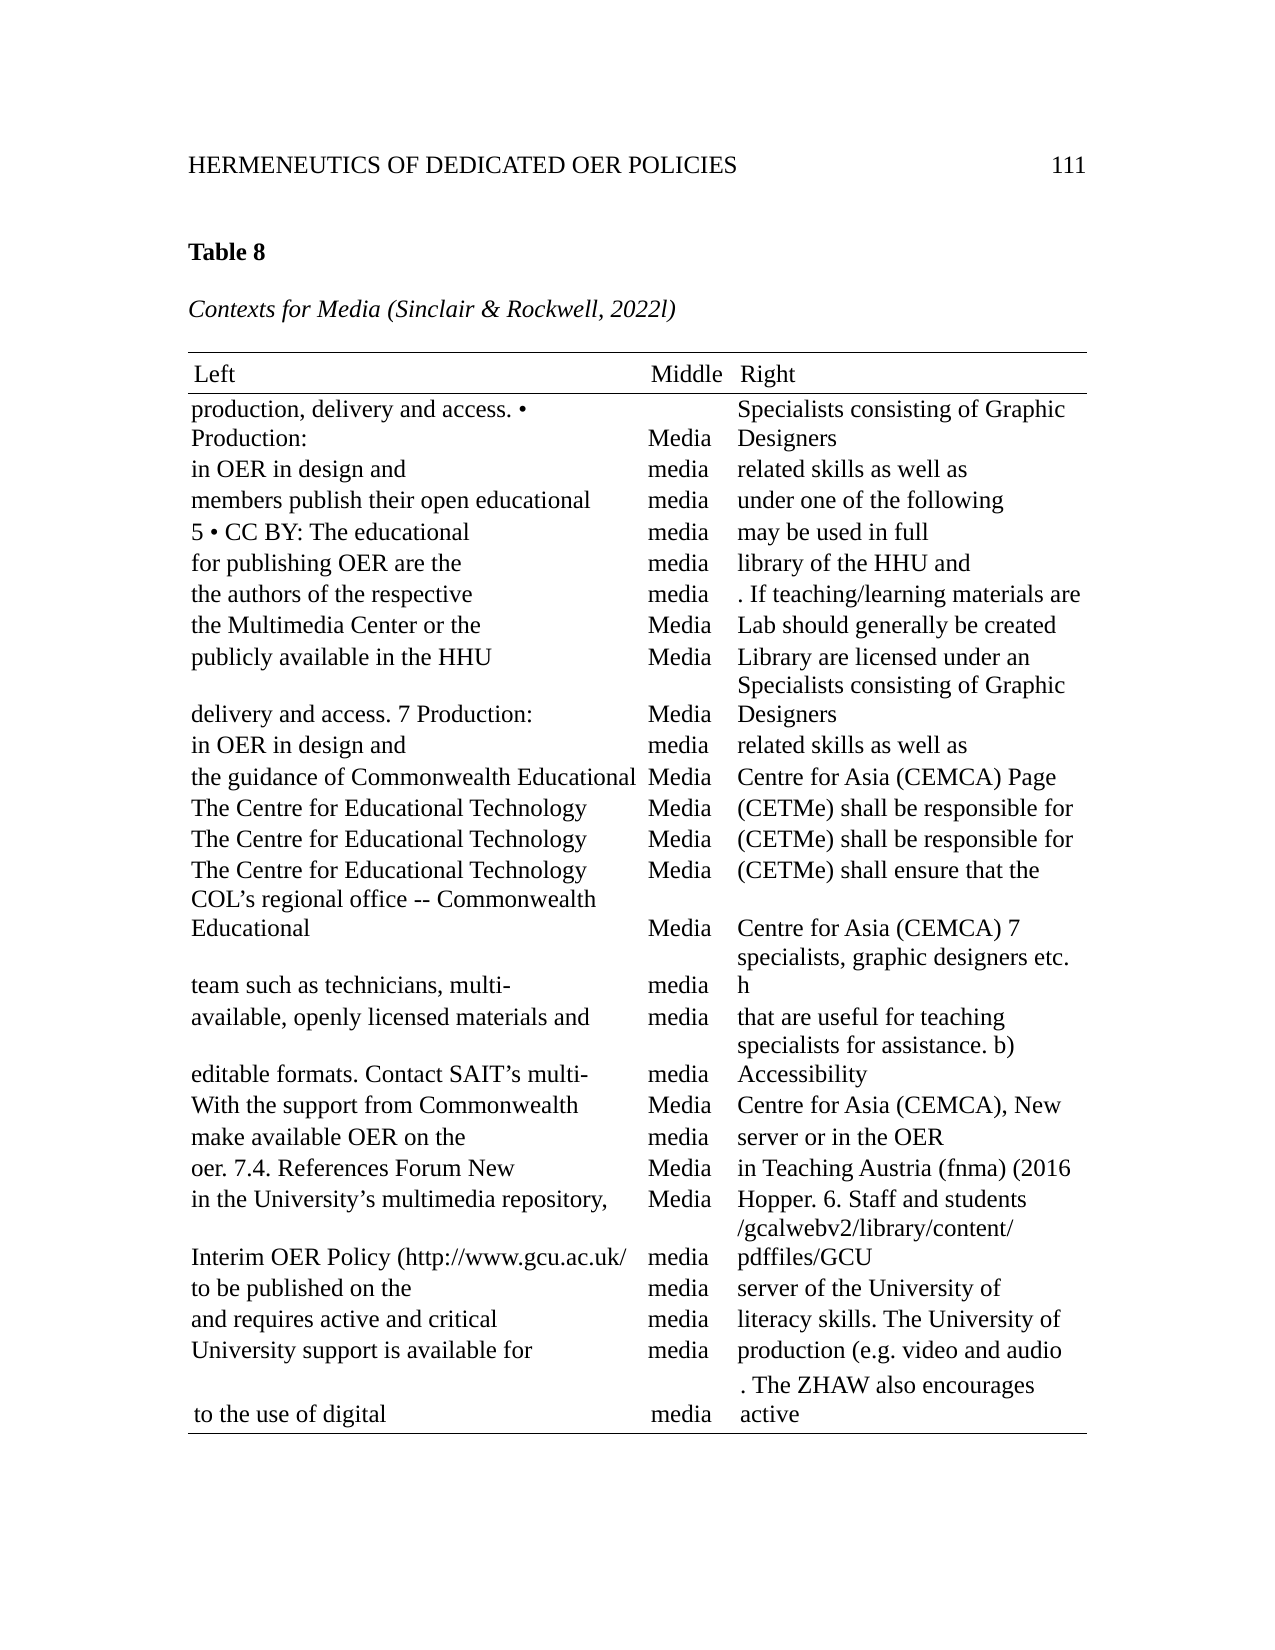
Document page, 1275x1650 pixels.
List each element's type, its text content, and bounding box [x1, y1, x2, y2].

table_cell media [645, 1333, 734, 1364]
table_cell that are useful for teaching [734, 999, 1087, 1030]
table_cell . If teaching/learning materials are [734, 577, 1087, 608]
table_cell media [645, 728, 734, 759]
table_cell in Teaching Austria (fnma) (2016 [734, 1150, 1087, 1182]
table_cell media [645, 483, 734, 514]
table_cell Media [645, 1088, 734, 1119]
table_cell production (e.g. video and audio [734, 1333, 1087, 1364]
table_cell COL’s regional office -- Commonwealth Educational [188, 884, 645, 942]
text Table 8 Contexts for Media (Sinclair & Rockwell, 2022l) [188, 237, 1087, 323]
table_cell available, openly licensed materials and [188, 999, 645, 1030]
table_cell Media [645, 394, 734, 452]
table_cell The Centre for Educational Technology [188, 853, 645, 884]
table_cell related skills as well as [734, 728, 1087, 759]
table_cell Interim OER Policy (http://www.gcu.ac.uk/ [188, 1213, 645, 1270]
table_cell members publish their open educational [188, 483, 645, 514]
table_cell media [645, 1119, 734, 1150]
table_cell literacy skills. The University of [734, 1302, 1087, 1333]
table_cell /gcalwebv2/library/content/pdffiles/GCU [734, 1213, 1087, 1270]
table_cell Media [645, 853, 734, 884]
table_header Middle [645, 353, 734, 393]
table_cell server or in the OER [734, 1119, 1087, 1150]
table_cell and requires active and critical [188, 1302, 645, 1333]
table_header Left [188, 353, 645, 393]
table_cell Media [645, 670, 734, 728]
table_cell Media [645, 639, 734, 670]
table_cell oer. 7.4. References Forum New [188, 1150, 645, 1182]
table_cell Centre for Asia (CEMCA) Page [734, 759, 1087, 790]
table_cell Media [645, 884, 734, 942]
table_cell Centre for Asia (CEMCA), New [734, 1088, 1087, 1119]
table_header Right [734, 353, 1087, 393]
table_cell . The ZHAW also encourages active [734, 1364, 1087, 1433]
table_cell in OER in design and [188, 728, 645, 759]
table_cell Hopper. 6. Staff and students [734, 1182, 1087, 1213]
table_cell media [645, 1364, 734, 1433]
table_cell With the support from Commonwealth [188, 1088, 645, 1119]
table_cell Media [645, 790, 734, 822]
table_cell to the use of digital [188, 1364, 645, 1433]
table_cell specialists, graphic designers etc. h [734, 942, 1087, 999]
table_cell Lab should generally be created [734, 608, 1087, 639]
table_cell Media [645, 1150, 734, 1182]
table_cell media [645, 1213, 734, 1270]
table_cell media [645, 1302, 734, 1333]
table_cell Library are licensed under an [734, 639, 1087, 670]
table_cell editable formats. Contact SAIT’s multi- [188, 1030, 645, 1088]
table_cell server of the University of [734, 1270, 1087, 1302]
table_cell Media [645, 759, 734, 790]
table_cell in the University’s multimedia repository, [188, 1182, 645, 1213]
table_cell Media [645, 822, 734, 853]
table_cell media [645, 545, 734, 577]
table_cell specialists for assistance. b) Accessibility [734, 1030, 1087, 1088]
table_cell The Centre for Educational Technology [188, 822, 645, 853]
table_cell University support is available for [188, 1333, 645, 1364]
table_cell team such as technicians, multi- [188, 942, 645, 999]
table_cell the guidance of Commonwealth Educational [188, 759, 645, 790]
table_cell Specialists consisting of Graphic Designers [734, 670, 1087, 728]
table_cell make available OER on the [188, 1119, 645, 1150]
table_cell for publishing OER are the [188, 545, 645, 577]
table_cell media [645, 452, 734, 483]
table_cell media [645, 942, 734, 999]
table_cell (CETMe) shall be responsible for [734, 822, 1087, 853]
table_cell library of the HHU and [734, 545, 1087, 577]
table_cell production, delivery and access. • Production: [188, 394, 645, 452]
table_cell under one of the following [734, 483, 1087, 514]
table_cell may be used in full [734, 514, 1087, 545]
table_cell delivery and access. 7 Production: [188, 670, 645, 728]
table_cell Media [645, 1182, 734, 1213]
table_cell 5 • CC BY: The educational [188, 514, 645, 545]
table_cell media [645, 514, 734, 545]
table_cell (CETMe) shall be responsible for [734, 790, 1087, 822]
table_cell the Multimedia Center or the [188, 608, 645, 639]
table_cell Centre for Asia (CEMCA) 7 [734, 884, 1087, 942]
table_cell to be published on the [188, 1270, 645, 1302]
table_cell media [645, 1270, 734, 1302]
table_cell in OER in design and [188, 452, 645, 483]
table_cell publicly available in the HHU [188, 639, 645, 670]
table_cell The Centre for Educational Technology [188, 790, 645, 822]
table_cell media [645, 577, 734, 608]
table_cell the authors of the respective [188, 577, 645, 608]
table_cell (CETMe) shall ensure that the [734, 853, 1087, 884]
table_cell Specialists consisting of Graphic Designers [734, 394, 1087, 452]
table_cell media [645, 999, 734, 1030]
table_cell related skills as well as [734, 452, 1087, 483]
table_cell Media [645, 608, 734, 639]
table_cell media [645, 1030, 734, 1088]
